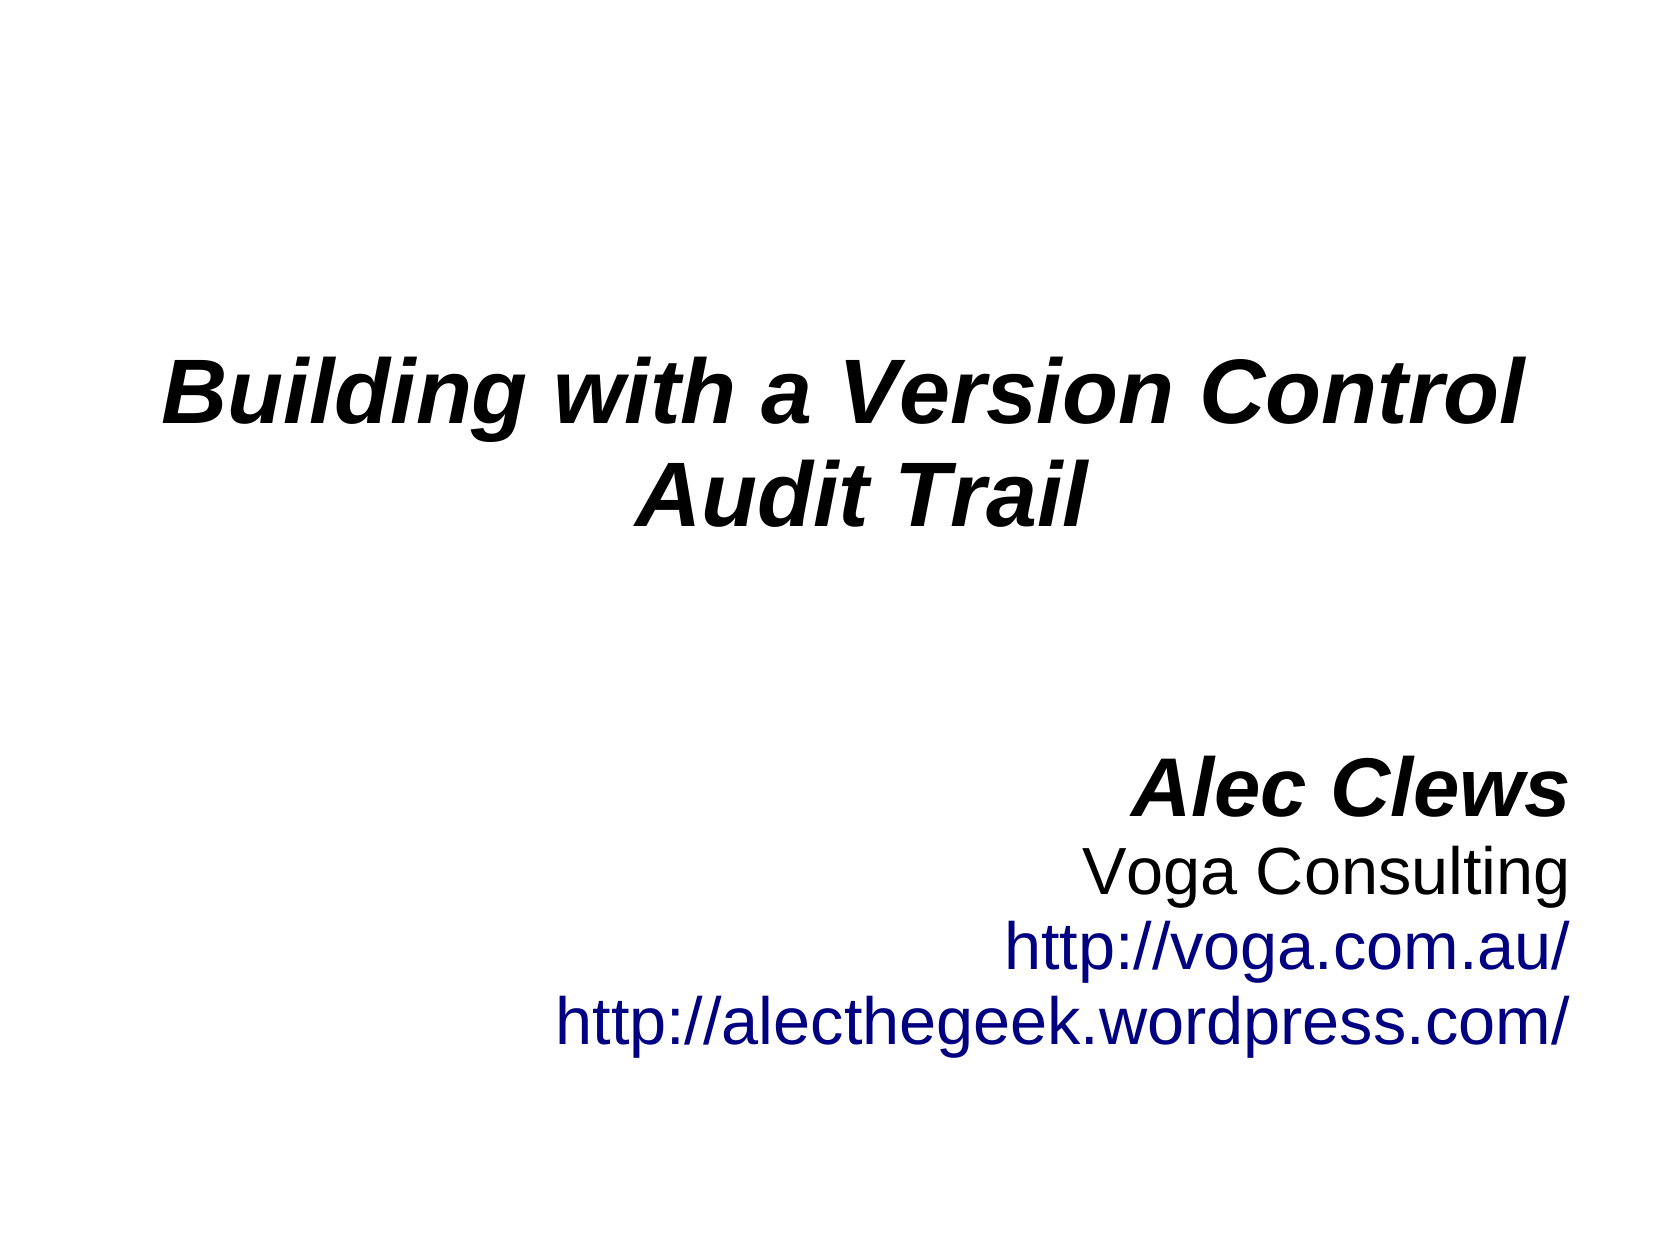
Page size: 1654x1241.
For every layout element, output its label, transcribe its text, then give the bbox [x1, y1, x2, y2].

subtitle Building with a Version Control Audit Trail Alec Clews Voga Consulting http://voga.com.au/ http://alecthegeek.wordpress.com/ [82, 290, 1571, 1109]
